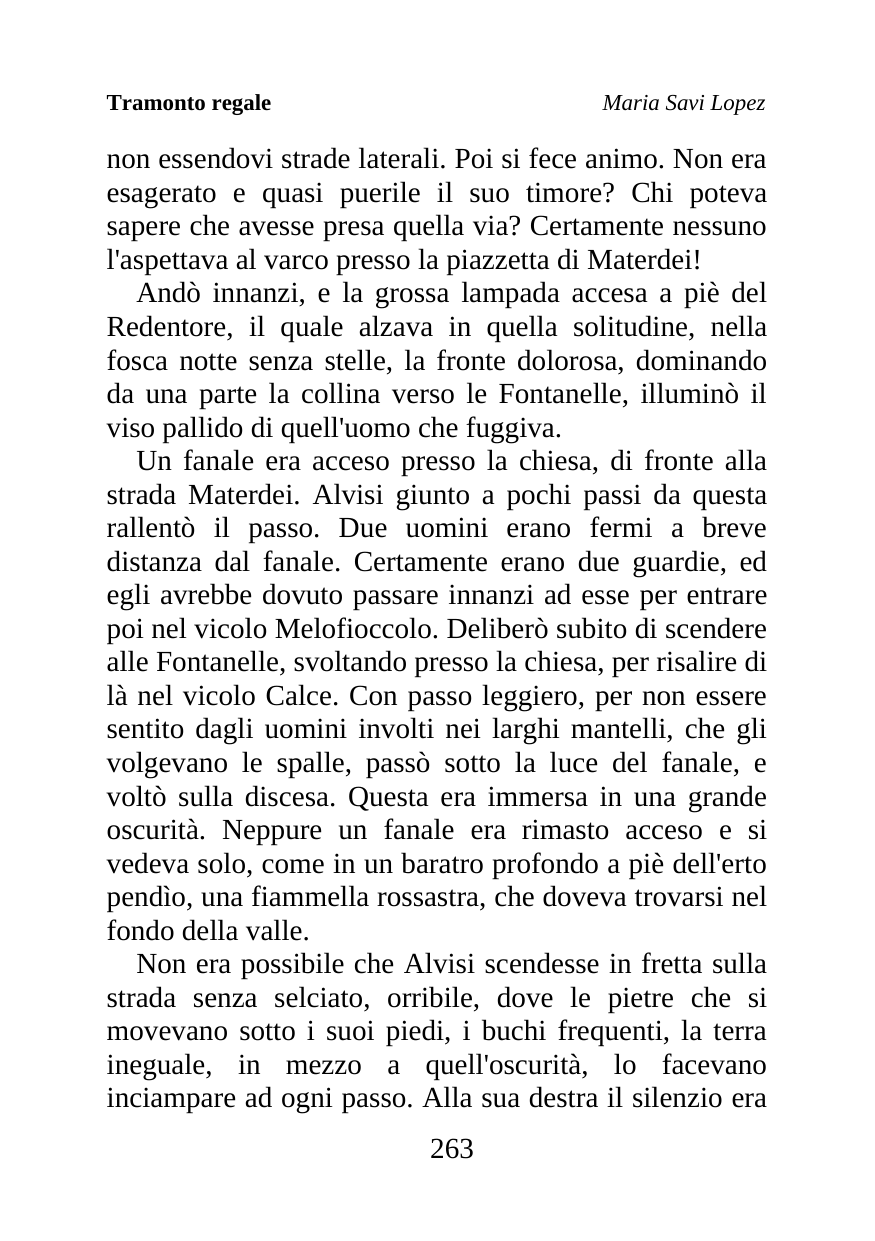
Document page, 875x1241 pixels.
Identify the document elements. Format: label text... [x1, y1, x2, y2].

text Un fanale era acceso presso la chiesa, di fronte alla strada Materdei. Alvisi giunto a pochi passi da questa rallentò il passo. Due uomini erano fermi a breve distanza dal fanale. Certamente erano due guardie, ed egli avrebbe dovuto passare innanzi ad esse per entrare poi nel vicolo Melofioccolo. Deliberò subito di scendere alle Fontanelle, svoltando presso la chiesa, per risalire di là nel vicolo Calce. Con passo leggiero, per non essere sentito dagli uomini involti nei larghi mantelli, che gli volgevano le spalle, passò sotto la luce del fanale, e voltò sulla discesa. Questa era immersa in una grande oscurità. Neppure un fanale era rimasto acceso e si vedeva solo, come in un baratro profondo a piè dell'erto pendìo, una fiammella rossastra, che doveva trovarsi nel fondo della valle. [106, 443, 768, 946]
text Non era possibile che Alvisi scendesse in fretta sulla strada senza selciato, orribile, dove le pietre che si movevano sotto i suoi piedi, i buchi frequenti, la terra ineguale, in mezzo a quell'oscurità, lo facevano inciampare ad ogni passo. Alla sua destra il silenzio era [106, 946, 768, 1114]
text Andò innanzi, e la grossa lampada accesa a piè del Redentore, il quale alzava in quella solitudine, nella fosca notte senza stelle, la fronte dolorosa, dominando da una parte la collina verso le Fontanelle, illuminò il viso pallido di quell'uomo che fuggiva. [106, 276, 768, 443]
text non essendovi strade laterali. Poi si fece animo. Non era esagerato e quasi puerile il suo timore? Chi poteva sapere che avesse presa quella via? Certamente nessuno l'aspettava al varco presso la piazzetta di Materdei! [106, 141, 768, 276]
